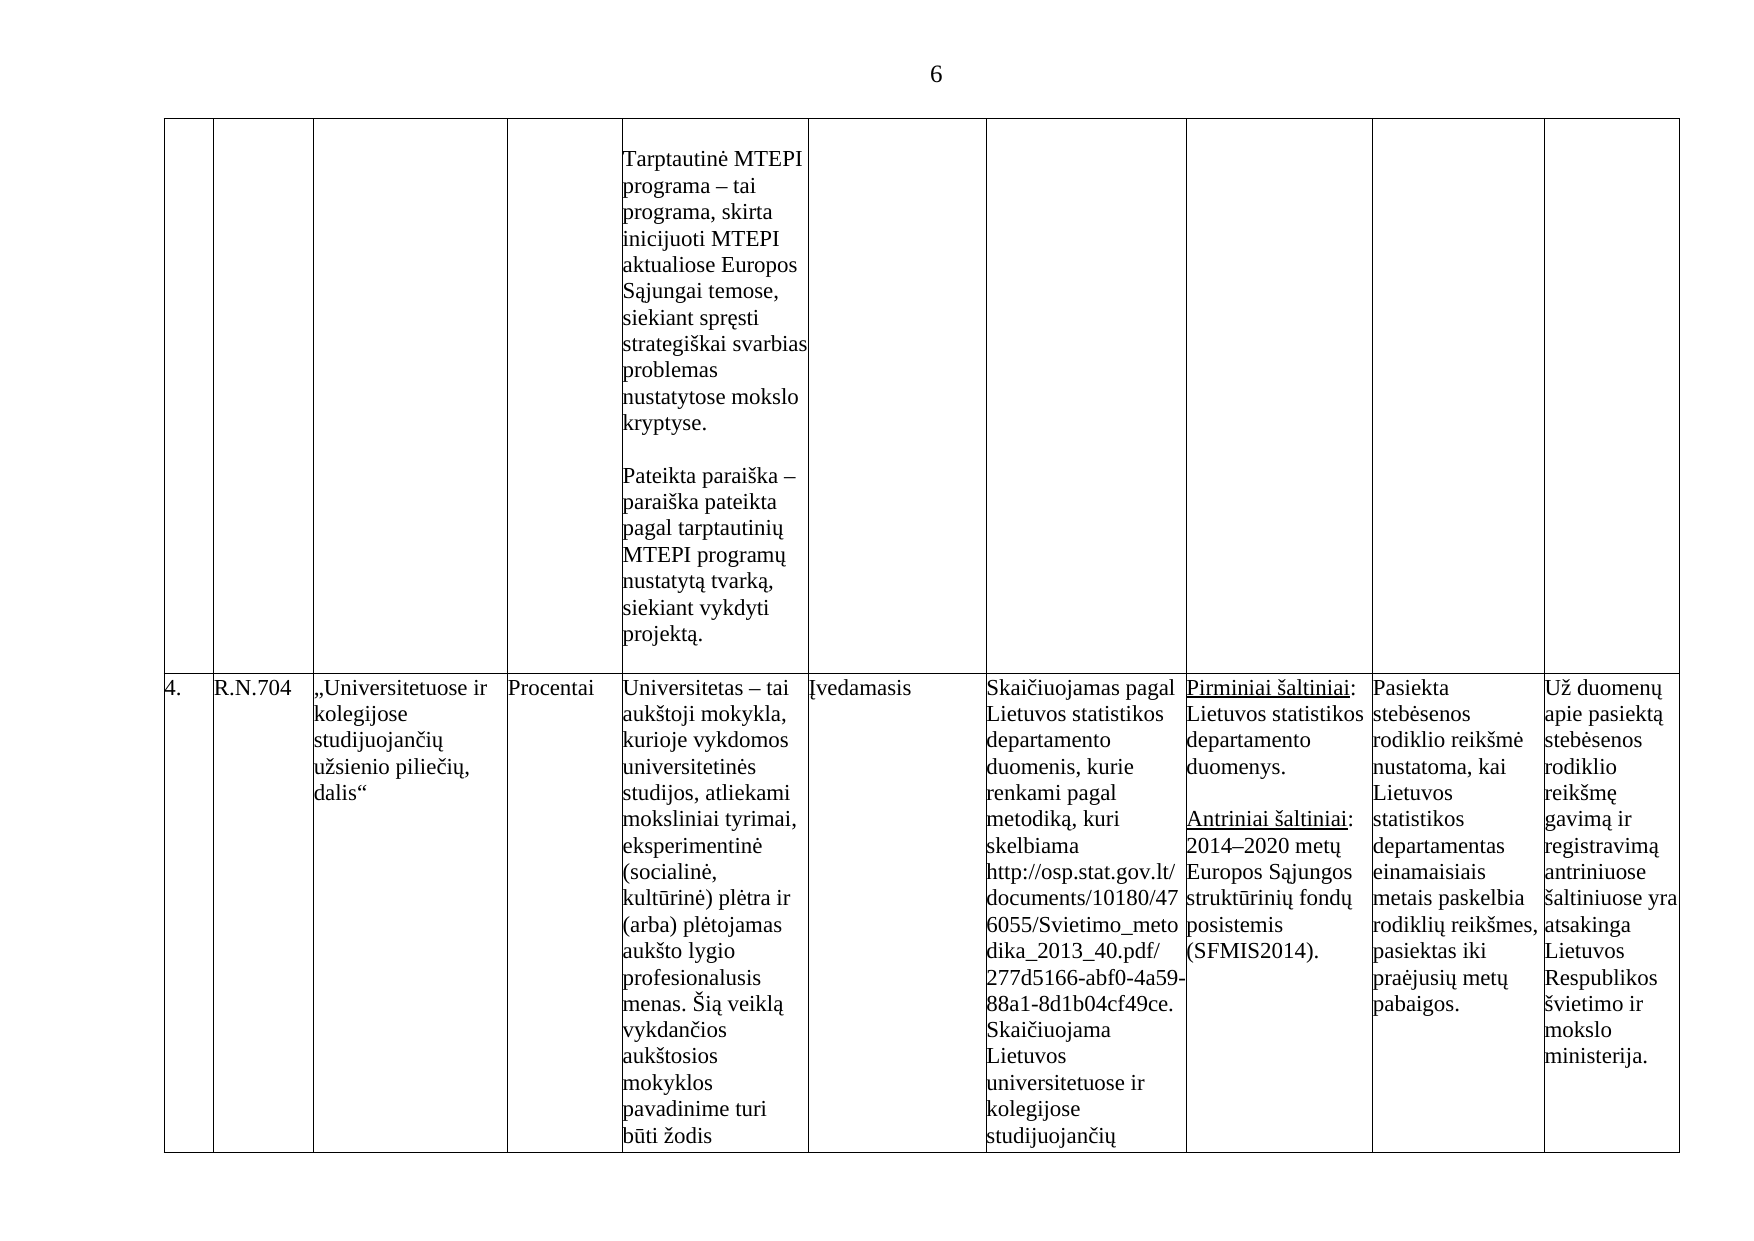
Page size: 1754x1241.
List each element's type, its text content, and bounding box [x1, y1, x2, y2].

table_cell [508, 119, 622, 673]
table_cell Už duomenų apie pasiektą stebėsenos rodiklio reikšmę gavimą ir registravimą antriniuose šaltiniuose yra atsakinga Lietuvos Respublikos švietimo ir mokslo ministerija. [1545, 674, 1679, 1152]
table_cell [809, 119, 986, 673]
table_cell Universitetas – tai aukštoji mokykla, kurioje vykdomos universitetinės studijos, atliekami moksliniai tyrimai, eksperimentinė (socialinė, kultūrinė) plėtra ir (arba) plėtojamas aukšto lygio profesionalusis menas. Šią veiklą vykdančios aukštosios mokyklos pavadinime turi būti žodis [623, 674, 808, 1152]
table_cell [214, 119, 313, 673]
table_cell Pasiekta stebėsenos rodiklio reikšmė nustatoma, kai Lietuvos statistikos departamentas einamaisiais metais paskelbia rodiklių reikšmes, pasiektas iki praėjusių metų pabaigos. [1373, 674, 1544, 1152]
table_cell Įvedamasis [809, 674, 986, 1152]
table_cell 4. [165, 674, 213, 1152]
table_cell [314, 119, 507, 673]
table_cell Skaičiuojamas pagal Lietuvos statistikos departamento duomenis, kurie renkami pagal metodiką, kuri skelbiama http://osp.stat.gov.lt/documents/10180/476055/Svietimo_metodika_2013_40.pdf/277d5166-abf0-4a59-88a1-8d1b04cf49ce. Skaičiuojama Lietuvos universitetuose ir kolegijose studijuojančių [987, 674, 1186, 1152]
table_cell [1187, 119, 1372, 673]
table_cell „Universitetuose ir kolegijose studijuojančių užsienio piliečių, dalis“ [314, 674, 507, 1152]
table_cell [165, 119, 213, 673]
table_cell [1373, 119, 1544, 673]
table_cell R.N.704 [214, 674, 313, 1152]
table_cell Procentai [508, 674, 622, 1152]
table_cell [1545, 119, 1679, 673]
table_cell Tarptautinė MTEPI programa – tai programa, skirta inicijuoti MTEPI aktualiose Europos Sąjungai temose, siekiant spręsti strategiškai svarbias problemas nustatytose mokslo kryptyse. Pateikta paraiška – paraiška pateikta pagal tarptautinių MTEPI programų nustatytą tvarką, siekiant vykdyti projektą. [623, 119, 808, 673]
table_cell [987, 119, 1186, 673]
table_cell Pirminiai šaltiniai: Lietuvos statistikos departamento duomenys. Antriniai šaltiniai: 2014–2020 metų Europos Sąjungos struktūrinių fondų posistemis (SFMIS2014). [1187, 674, 1372, 1152]
